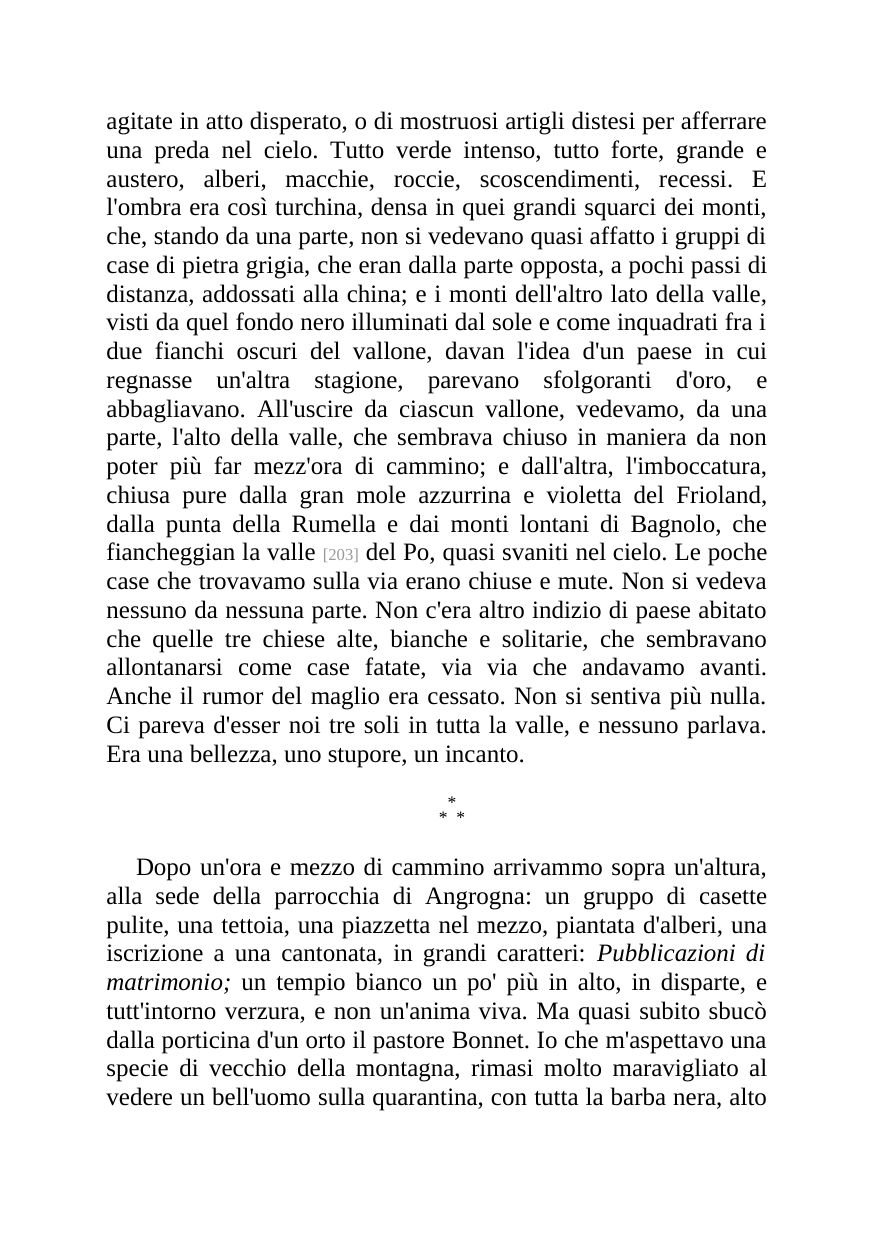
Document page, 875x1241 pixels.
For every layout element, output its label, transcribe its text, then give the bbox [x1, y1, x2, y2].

text Dopo un'ora e mezzo di cammino arrivammo sopra un'altura, alla sede della parrocchia di Angrogna: un gruppo di casette pulite, una tettoia, una piazzetta nel mezzo, piantata d'alberi, una iscrizione a una cantonata, in grandi caratteri: Pubblicazioni di matrimonio; un tempio bianco un po' più in alto, in disparte, e tutt'intorno verzura, e non un'anima viva. Ma quasi subito sbucò dalla porticina d'un orto il pastore Bonnet. Io che m'aspettavo una specie di vecchio della montagna, rimasi molto maravigliato al vedere un bell'uomo sulla quarantina, con tutta la barba nera, alto [106, 852, 768, 1111]
text agitate in atto disperato, o di mostruosi artigli distesi per afferrare una preda nel cielo. Tutto verde intenso, tutto forte, grande e austero, alberi, macchie, roccie, scoscendimenti, recessi. E l'ombra era così turchina, densa in quei grandi squarci dei monti, che, stando da una parte, non si vedevano quasi affatto i gruppi di case di pietra grigia, che eran dalla parte opposta, a pochi passi di distanza, addossati alla china; e i monti dell'altro lato della valle, visti da quel fondo nero illuminati dal sole e come inquadrati fra i due fianchi oscuri del vallone, davan l'idea d'un paese in cui regnasse un'altra stagione, parevano sfolgoranti d'oro, e abbagliavano. All'uscire da ciascun vallone, vedevamo, da una parte, l'alto della valle, che sembrava chiuso in maniera da non poter più far mezz'ora di cammino; e dall'altra, l'imboccatura, chiusa pure dalla gran mole azzurrina e violetta del Frioland, dalla punta della Rumella e dai monti lontani di Bagnolo, che fiancheggian la valle [203] del Po, quasi svaniti nel cielo. Le poche case che trovavamo sulla via erano chiuse e mute. Non si vedeva nessuno da nessuna parte. Non c'era altro indizio di paese abitato che quelle tre chiese alte, bianche e solitarie, che sembravano allontanarsi come case fatate, via via che andavamo avanti. Anche il rumor del maglio era cessato. Non si sentiva più nulla. Ci pareva d'esser noi tre soli in tutta la valle, e nessuno parlava. Era una bellezza, uno stupore, un incanto. [106, 106, 768, 767]
text *** [106, 792, 768, 827]
